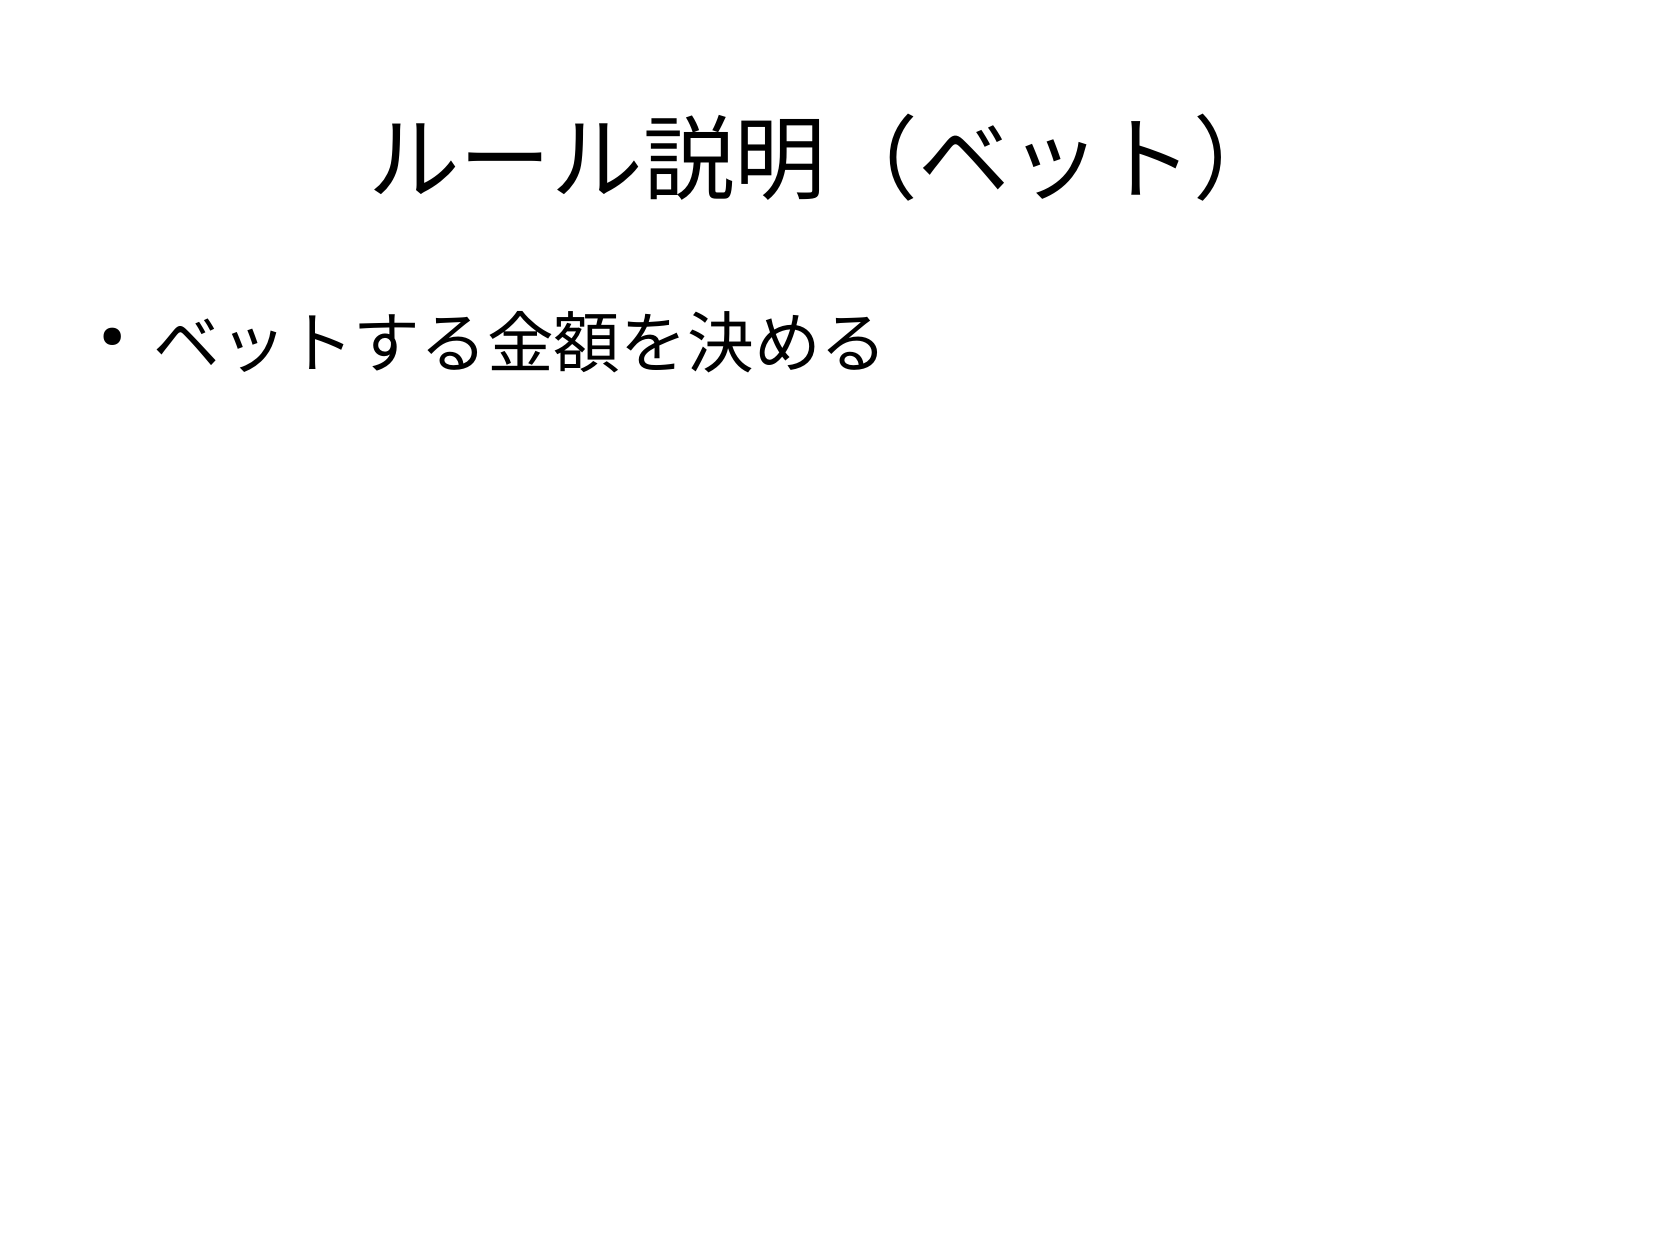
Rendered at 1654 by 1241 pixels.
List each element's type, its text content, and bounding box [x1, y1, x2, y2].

list ベットする金額を決める [82, 290, 1571, 1010]
title ルール説明（ベット） [82, 49, 1571, 257]
